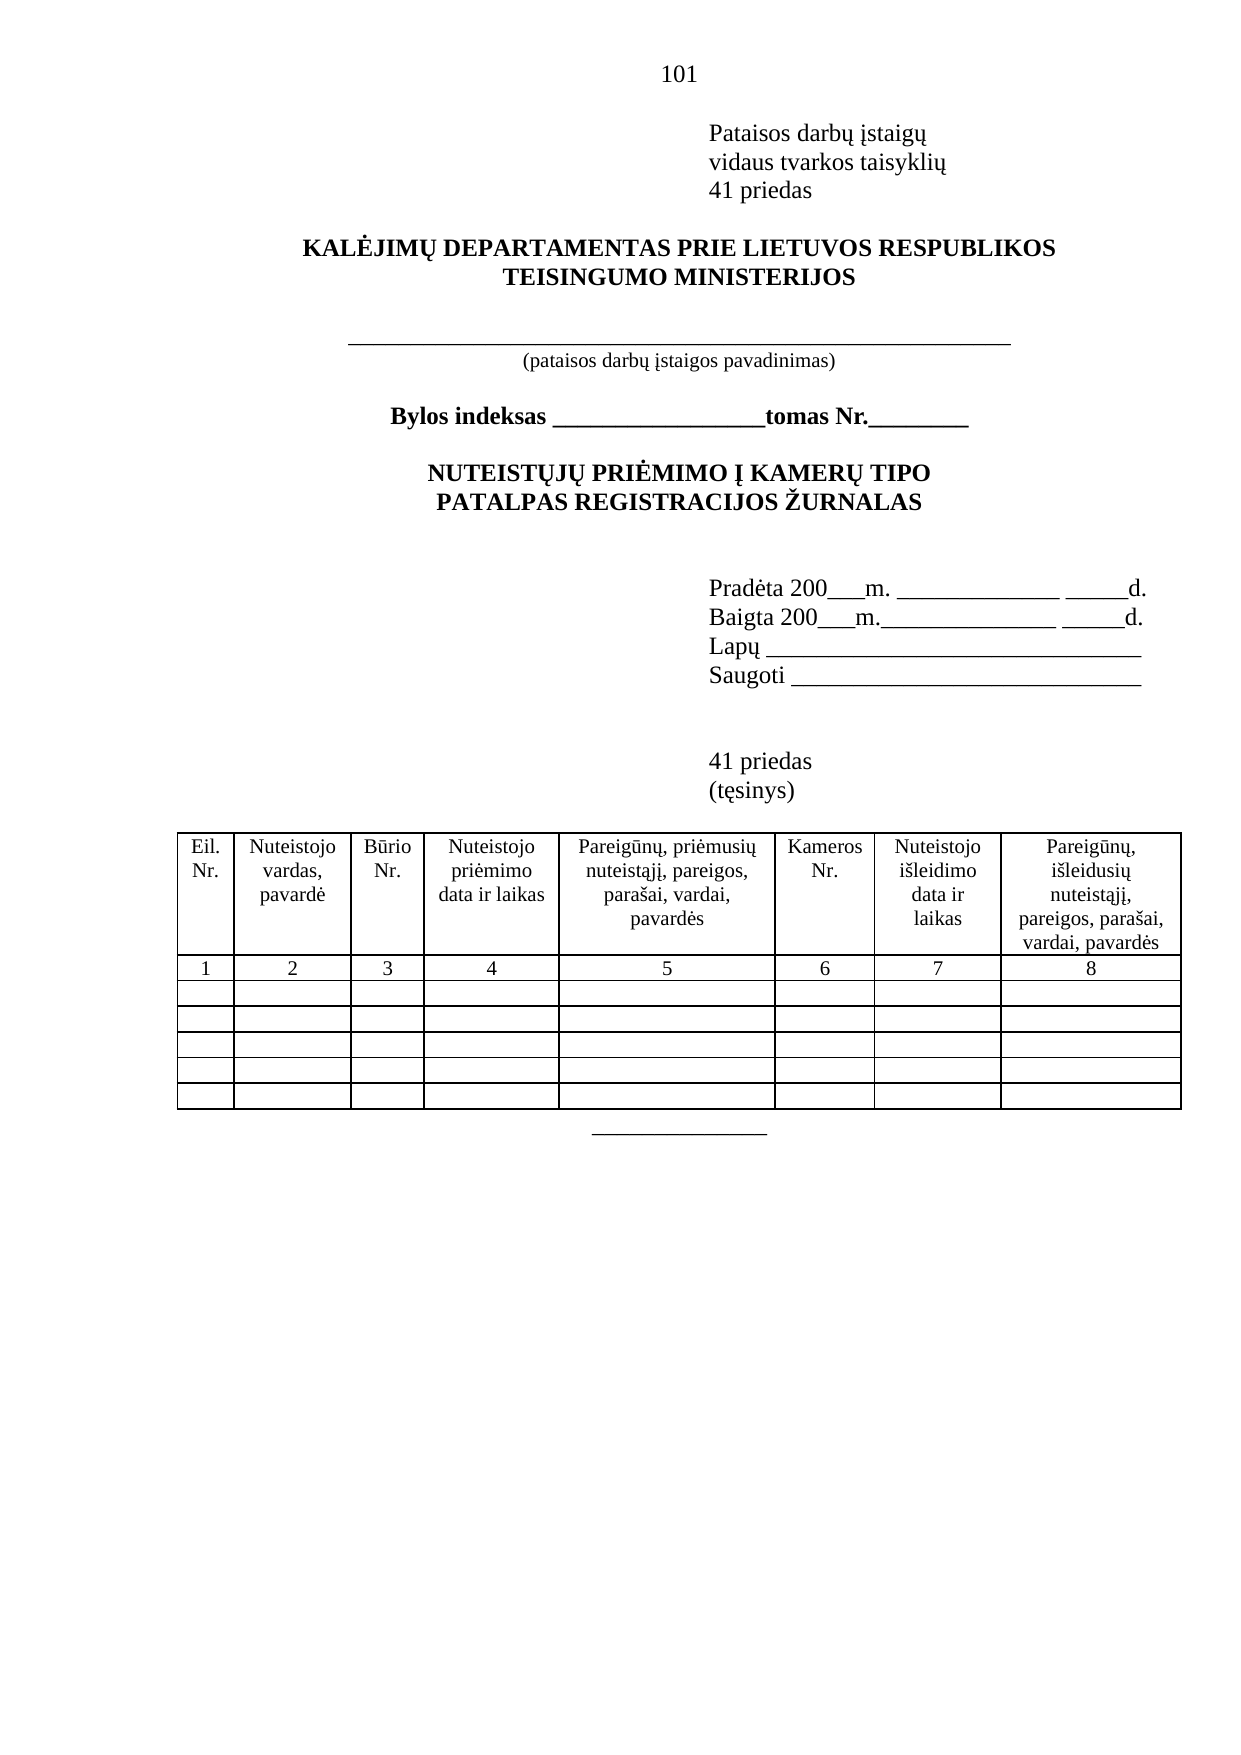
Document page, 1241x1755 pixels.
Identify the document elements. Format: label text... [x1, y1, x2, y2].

table_cell [425, 981, 558, 1005]
table_cell 1 [178, 956, 233, 980]
table_cell [235, 1058, 350, 1082]
table_cell [875, 981, 1000, 1005]
table_cell 6 [776, 956, 874, 980]
table_cell [425, 1033, 558, 1057]
table_cell [352, 1058, 423, 1082]
text Lapų ______________________________ [177, 631, 1181, 660]
table_header Nuteistojo išleidimo data ir laikas [875, 834, 1000, 954]
table_cell [235, 1084, 350, 1108]
table_header Kameros Nr. [776, 834, 874, 954]
text vidaus tvarkos taisyklių [177, 147, 1181, 176]
table_cell [178, 1007, 233, 1031]
table_cell [235, 981, 350, 1005]
table_header Pareigūnų, išleidusių nuteistąjį, pareigos, parašai, vardai, pavardės [1002, 834, 1180, 954]
table_cell [178, 1033, 233, 1057]
table_cell [560, 1033, 774, 1057]
text Saugoti ____________________________ [177, 660, 1181, 688]
text TEISINGUMO MINISTERIJOS [177, 262, 1181, 291]
text Pradėta 200___m. _____________ _____d. [177, 573, 1181, 602]
text NUTEISTŲJŲ PRIĖMIMO Į KAMERŲ TIPO [177, 458, 1181, 487]
table_cell [776, 981, 874, 1005]
table_cell [352, 981, 423, 1005]
text KALĖJIMŲ DEPARTAMENTAS PRIE LIETUVOS RESPUBLIKOS [177, 233, 1181, 262]
table_cell [235, 1033, 350, 1057]
table_cell [776, 1007, 874, 1031]
table_cell [560, 1084, 774, 1108]
text Pataisos darbų įstaigų [709, 118, 1181, 147]
table_cell 5 [560, 956, 774, 980]
table_cell [875, 1007, 1000, 1031]
table_cell [776, 1058, 874, 1082]
table_cell [875, 1033, 1000, 1057]
table_header Nuteistojo priėmimo data ir laikas [425, 834, 558, 954]
table_cell 7 [875, 956, 1000, 980]
table_cell [235, 1007, 350, 1031]
table_cell [178, 1084, 233, 1108]
table_cell [560, 1058, 774, 1082]
table_cell [560, 981, 774, 1005]
text _____________________________________________________ [177, 319, 1181, 348]
table_cell 4 [425, 956, 558, 980]
table_header Pareigūnų, priėmusių nuteistąjį, pareigos, parašai, vardai, pavardės [560, 834, 774, 954]
table_cell [425, 1007, 558, 1031]
table_cell [1002, 1058, 1180, 1082]
table_cell [352, 1033, 423, 1057]
table_cell [560, 1007, 774, 1031]
text 41 priedas [177, 176, 1181, 204]
table_cell 3 [352, 956, 423, 980]
table_cell [1002, 1084, 1180, 1108]
text Bylos indeksas _________________tomas Nr.________ [177, 401, 1181, 430]
table_cell [425, 1058, 558, 1082]
table_header Eil. Nr. [178, 834, 233, 954]
text (pataisos darbų įstaigos pavadinimas) [177, 348, 1181, 372]
text (tęsinys) [177, 775, 1181, 803]
table_cell [776, 1084, 874, 1108]
table_cell [1002, 1007, 1180, 1031]
table_cell [875, 1058, 1000, 1082]
text 41 priedas [177, 746, 1181, 775]
table_cell [352, 1007, 423, 1031]
text ______________ [177, 1110, 1181, 1138]
table_cell [776, 1033, 874, 1057]
table_cell [178, 1058, 233, 1082]
text Baigta 200___m.______________ _____d. [177, 602, 1181, 631]
table_cell [425, 1084, 558, 1108]
table_cell [352, 1084, 423, 1108]
table_cell [1002, 1033, 1180, 1057]
table_cell 2 [235, 956, 350, 980]
table_cell [1002, 981, 1180, 1005]
table_header Būrio Nr. [352, 834, 423, 954]
table_header Nuteistojo vardas, pavardė [235, 834, 350, 954]
text PATALPAS REGISTRACIJOS ŽURNALAS [177, 487, 1181, 516]
table_cell [875, 1084, 1000, 1108]
table_cell [178, 981, 233, 1005]
table_cell 8 [1002, 956, 1180, 980]
